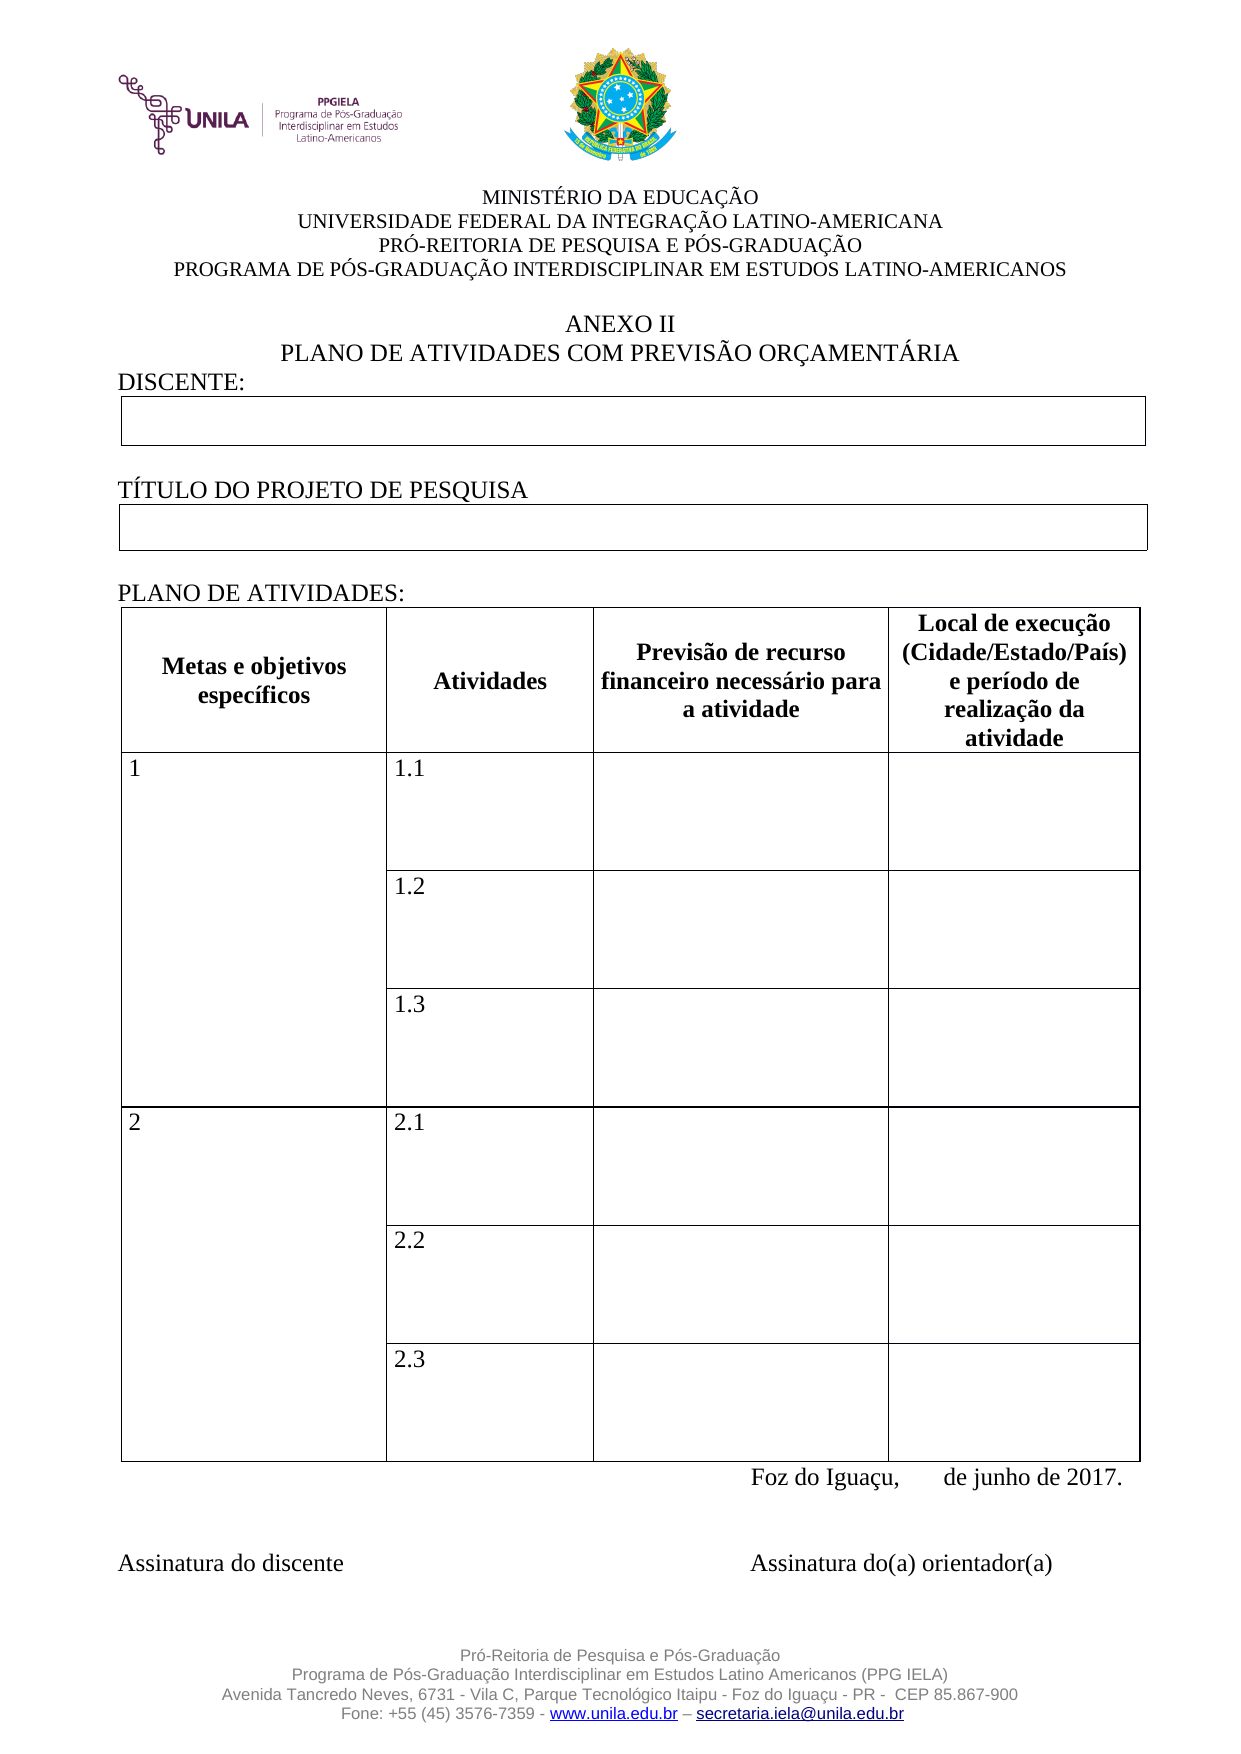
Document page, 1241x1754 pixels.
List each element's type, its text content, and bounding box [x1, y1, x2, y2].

table_header Atividades [387, 608, 593, 752]
table_cell [889, 871, 1139, 988]
text Foz do Iguaçu, de junho de 2017. [117, 1462, 1123, 1491]
table_cell 1.3 [387, 989, 593, 1106]
table_cell [594, 1344, 888, 1461]
table_cell 2 [122, 1108, 386, 1461]
text TÍTULO DO PROJETO DE PESQUISA [117, 475, 1123, 504]
table_header Previsão de recurso financeiro necessário para a atividade [594, 608, 888, 752]
table_cell 2.3 [387, 1344, 593, 1461]
table_cell 2.1 [387, 1108, 593, 1224]
table_cell 1.2 [387, 871, 593, 988]
table_cell [889, 753, 1139, 870]
table_cell 1.1 [387, 753, 593, 870]
table_header Local de execução (Cidade/Estado/País) e período de realização da atividade [889, 608, 1139, 752]
text PLANO DE ATIVIDADES COM PREVISÃO ORÇAMENTÁRIA [117, 338, 1123, 367]
table_header [122, 397, 1145, 445]
table_cell [889, 989, 1139, 1106]
table_cell [889, 1108, 1139, 1224]
table_cell [594, 871, 888, 988]
picture [643, 138, 654, 147]
text Assinatura do discente Assinatura do(a) orientador(a) [117, 1548, 1123, 1577]
text ANEXO II [117, 309, 1123, 338]
table_cell [594, 1108, 888, 1224]
table_cell [594, 989, 888, 1106]
table_cell 1 [122, 753, 386, 1106]
table_cell 2.2 [387, 1226, 593, 1343]
table_cell [594, 753, 888, 870]
text PLANO DE ATIVIDADES: [117, 578, 1123, 607]
picture [105, 61, 415, 167]
table_cell [889, 1226, 1139, 1343]
table_header [120, 505, 1147, 549]
table_cell [889, 1344, 1139, 1461]
picture [564, 48, 677, 161]
table_header Metas e objetivos específicos [122, 608, 386, 752]
table_cell [594, 1226, 888, 1343]
picture [584, 138, 599, 147]
text DISCENTE: [117, 367, 1123, 396]
